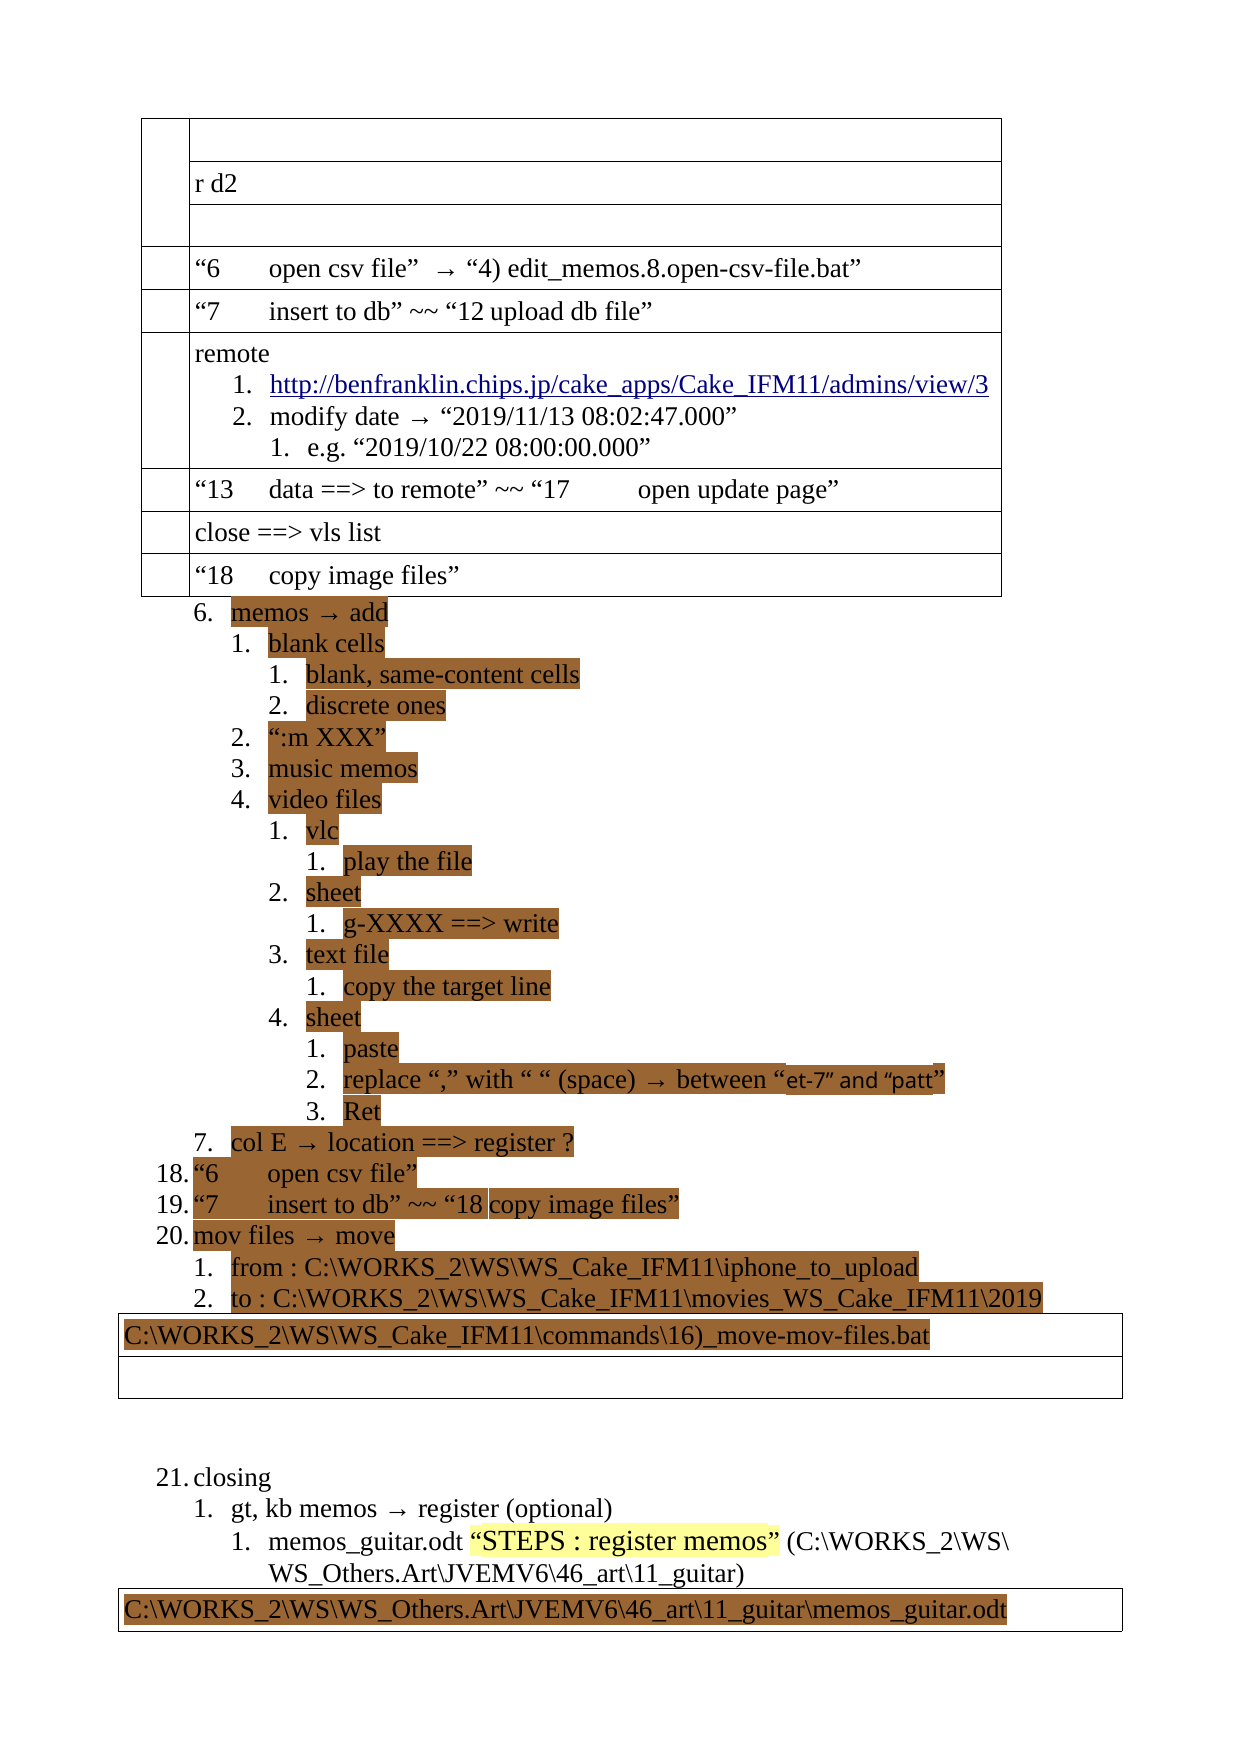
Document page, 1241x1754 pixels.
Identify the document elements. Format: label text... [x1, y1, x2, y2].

table_cell “7 insert to db” ~~ “12 upload db file” [190, 290, 1001, 332]
table_cell [142, 119, 189, 246]
list vlc [268, 814, 1122, 845]
list to : C:\WORKS_2\WS\WS_Cake_IFM11\movies_WS_Cake_IFM11\2019 [193, 1282, 1122, 1313]
list gt, kb memos → register (optional) [193, 1492, 1122, 1523]
table_cell r d2 [190, 162, 1001, 203]
list mov files → move [156, 1219, 1122, 1251]
table_cell remote http://benfranklin.chips.jp/cake_apps/Cake_IFM11/admins/view/3 modify date → “2019/11/13 08:02:47.000” e.g. “2019/10/22 08:00:00.000” [190, 333, 1001, 468]
table_cell [142, 290, 189, 332]
list col E → location ==> register ? [193, 1126, 1122, 1157]
list copy the target line [306, 970, 1122, 1001]
list video files [231, 783, 1122, 814]
table_header C:\WORKS_2\WS\WS_Others.Art\JVEMV6\46_art\11_guitar\memos_guitar.odt [119, 1589, 1122, 1631]
list memos_guitar.odt “STEPS : register memos” (C:\WORKS_2\WS\WS_Others.Art\JVEMV6\46_art\11_guitar) [231, 1523, 1122, 1588]
list “:m XXX” [231, 721, 1122, 752]
list blank, same-content cells [268, 658, 1122, 689]
table_cell [142, 554, 189, 596]
table_cell [142, 469, 189, 511]
list Ret [306, 1095, 1122, 1126]
table_cell close ==> vls list [190, 512, 1001, 553]
list from : C:\WORKS_2\WS\WS_Cake_IFM11\iphone_to_upload [193, 1251, 1122, 1282]
table_cell [142, 333, 189, 468]
table_cell “18 copy image files” [190, 554, 1001, 596]
list paste [306, 1032, 1122, 1063]
list blank cells [231, 627, 1122, 658]
list sheet [268, 1001, 1122, 1032]
list sheet [268, 876, 1122, 907]
table_cell [119, 1357, 1122, 1398]
table_cell “13 data ==> to remote” ~~ “17 open update page” [190, 469, 1001, 511]
table_header C:\WORKS_2\WS\WS_Cake_IFM11\commands\16)_move-mov-files.bat [119, 1314, 1122, 1356]
list text file [268, 939, 1122, 970]
list play the file [306, 845, 1122, 876]
list “7 insert to db” ~~ “18 copy image files” [156, 1188, 1122, 1219]
list “6 open csv file” [156, 1157, 1122, 1188]
list closing [156, 1461, 1122, 1492]
table_cell [190, 205, 1001, 246]
list replace “,” with “ “ (space) → between “et-7” and “patt” [306, 1063, 1122, 1095]
list memos → add [193, 596, 1122, 627]
list music memos [231, 752, 1122, 783]
table_cell [142, 247, 189, 289]
table_cell [142, 512, 189, 553]
table_cell “6 open csv file” → “4) edit_memos.8.open-csv-file.bat” [190, 247, 1001, 289]
list g-XXXX ==> write [306, 907, 1122, 939]
list discrete ones [268, 689, 1122, 721]
table_cell [190, 119, 1001, 161]
